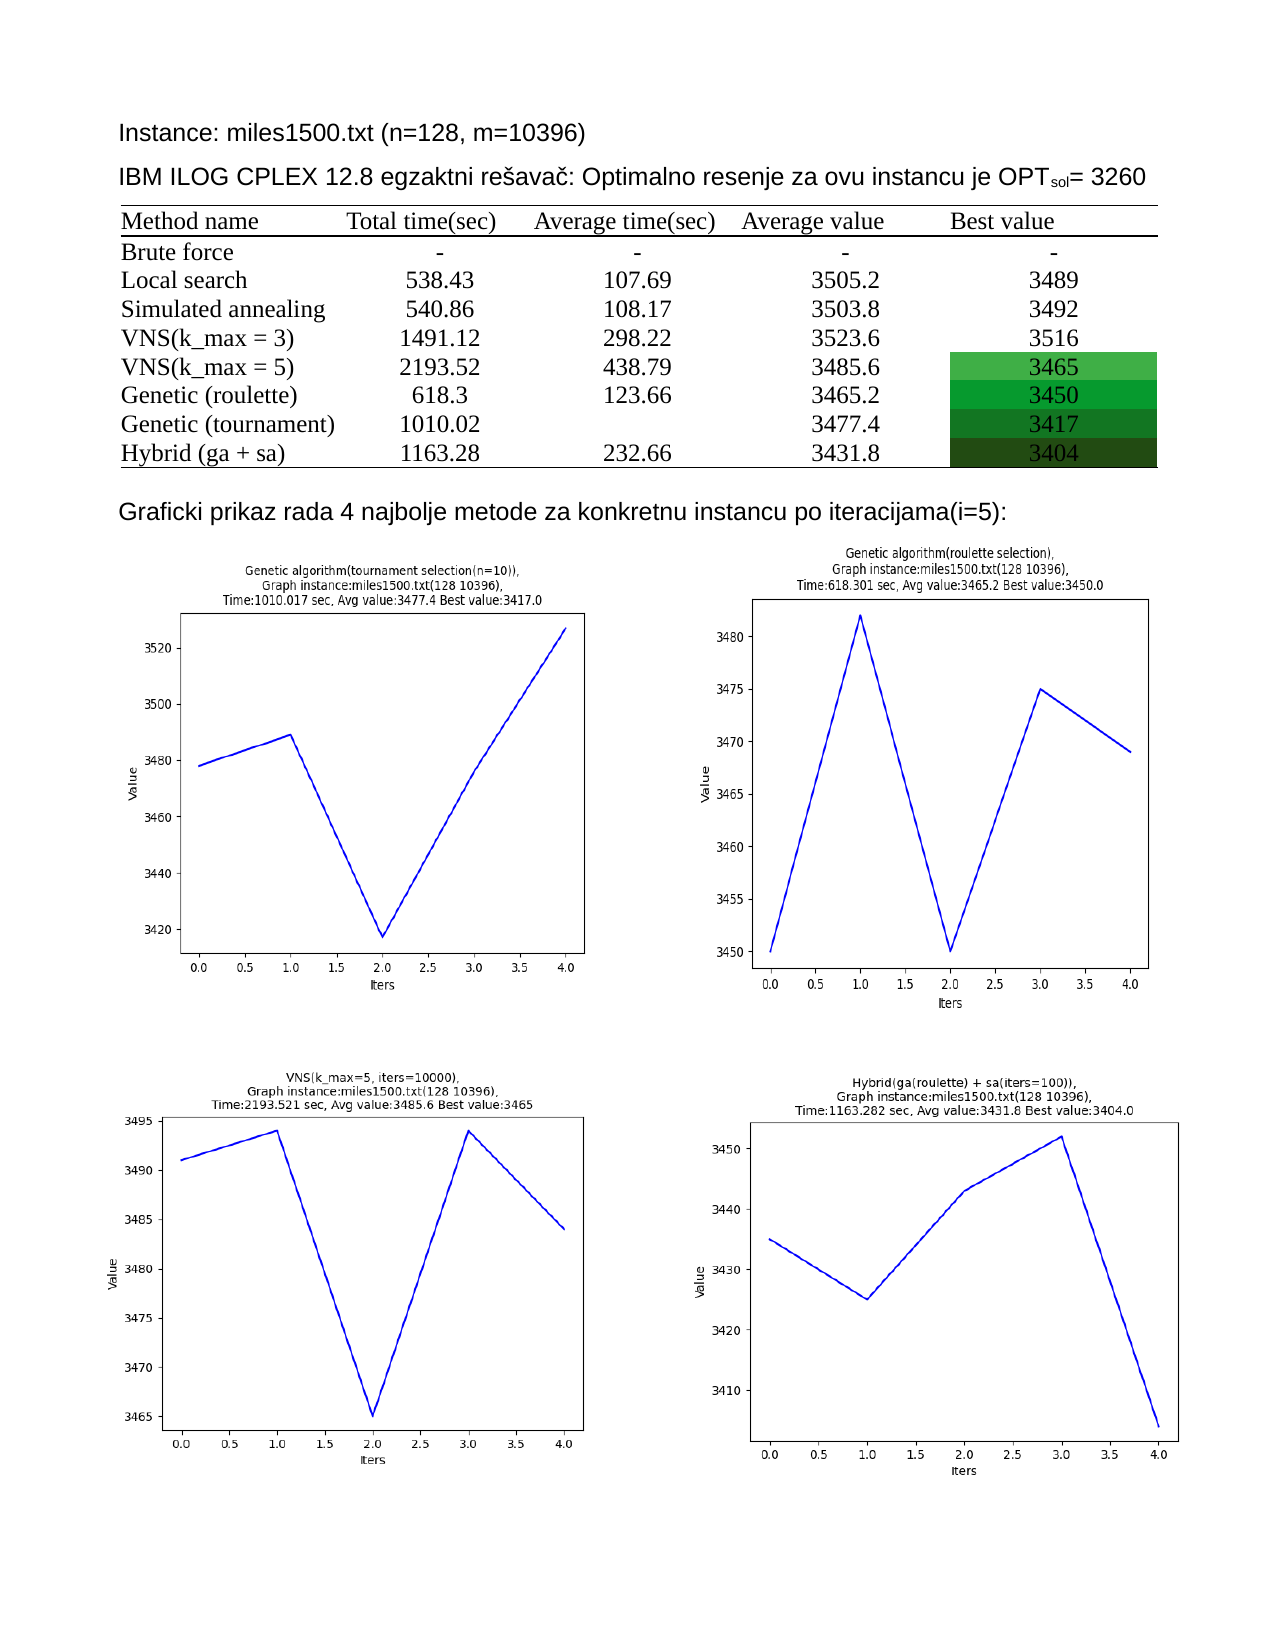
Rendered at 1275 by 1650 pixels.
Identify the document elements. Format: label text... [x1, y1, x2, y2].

table_cell Local search [121, 265, 346, 294]
table_cell VNS(k_max = 3) [121, 323, 346, 352]
table_cell 232.66 [534, 438, 741, 467]
table_cell - [534, 237, 741, 265]
table_cell Genetic (tournament) [121, 409, 346, 438]
table_cell 3485.6 [741, 352, 950, 380]
table_cell 618.3 [346, 380, 533, 409]
table_cell 1010.02 [346, 409, 533, 438]
table_cell 3465 [950, 352, 1157, 380]
table_cell 3492 [950, 294, 1157, 323]
table_cell 298.22 [534, 323, 741, 352]
table_cell 3404 [950, 438, 1157, 467]
picture [688, 541, 1199, 1020]
text Instance: miles1500.txt (n=128, m=10396) [118, 118, 1157, 147]
picture [681, 1072, 1233, 1486]
table_header Average time(sec) [534, 206, 741, 235]
table_header Average value [741, 206, 950, 235]
table_cell Simulated annealing [121, 294, 346, 323]
picture [115, 560, 636, 1001]
table_cell 3477.4 [741, 409, 950, 438]
table_cell 538.43 [346, 265, 533, 294]
table_cell 1163.28 [346, 438, 533, 467]
table_header Total time(sec) [346, 206, 533, 235]
table_header Best value [950, 206, 1157, 235]
table_cell 123.66 [534, 380, 741, 409]
table_cell - [346, 237, 533, 265]
table_cell 540.86 [346, 294, 533, 323]
table_header Method name [121, 206, 346, 235]
table_cell 3465.2 [741, 380, 950, 409]
table_cell Hybrid (ga + sa) [121, 438, 346, 467]
table_cell 3505.2 [741, 265, 950, 294]
text Graficki prikaz rada 4 najbolje metode za konkretnu instancu po iteracijama(i=5): [118, 497, 1157, 526]
table_cell 438.79 [534, 352, 741, 380]
table_cell 2193.52 [346, 352, 533, 380]
table_cell 3431.8 [741, 438, 950, 467]
table_cell - [950, 237, 1157, 265]
table_cell 3489 [950, 265, 1157, 294]
table_cell VNS(k_max = 5) [121, 352, 346, 380]
table_cell 3516 [950, 323, 1157, 352]
table_cell 3450 [950, 380, 1157, 409]
table_cell [534, 409, 741, 438]
table_cell - [741, 237, 950, 265]
picture [95, 1067, 637, 1475]
table_cell 3417 [950, 409, 1157, 438]
table_cell Genetic (roulette) [121, 380, 346, 409]
text IBM ILOG CPLEX 12.8 egzaktni rešavač: Optimalno resenje za ovu instancu je OPTsol= 3260 [118, 161, 1157, 190]
table_cell Brute force [121, 237, 346, 265]
table_cell 3523.6 [741, 323, 950, 352]
table_cell 3503.8 [741, 294, 950, 323]
table_cell 1491.12 [346, 323, 533, 352]
table_cell 107.69 [534, 265, 741, 294]
table_cell 108.17 [534, 294, 741, 323]
